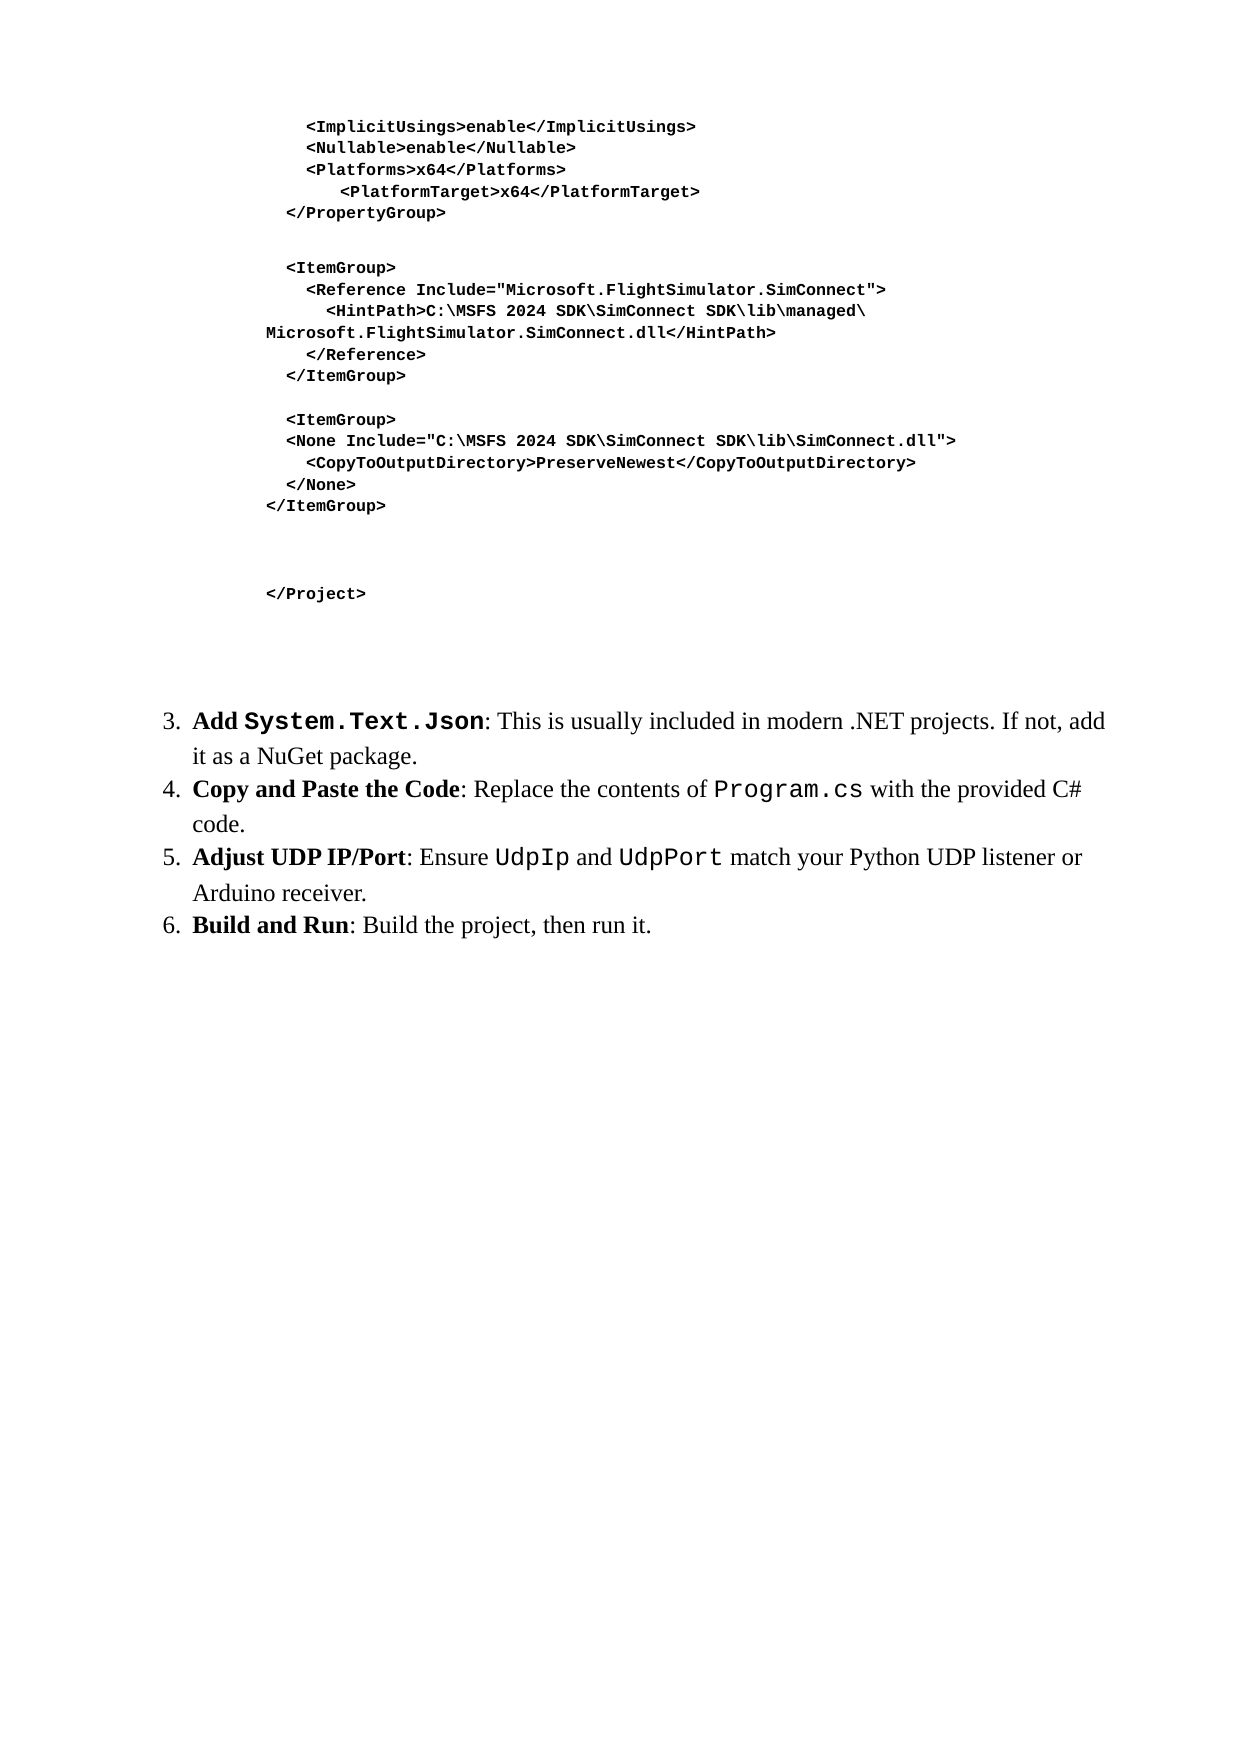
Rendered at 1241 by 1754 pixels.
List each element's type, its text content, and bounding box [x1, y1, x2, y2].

text <ImplicitUsings>enable</ImplicitUsings> [266, 118, 1122, 137]
text <Platforms>x64</Platforms> [266, 161, 1122, 180]
list Build and Run: Build the project, then run it. [162, 911, 1122, 939]
text <PlatformTarget>x64</PlatformTarget> [266, 183, 1122, 202]
list Copy and Paste the Code: Replace the contents of Program.cs with the provided C# code. [162, 774, 1122, 838]
text <Nullable>enable</Nullable> [266, 140, 1122, 159]
text <CopyToOutputDirectory>PreserveNewest</CopyToOutputDirectory> [266, 454, 1122, 473]
text <None Include="C:\MSFS 2024 SDK\SimConnect SDK\lib\SimConnect.dll"> [266, 433, 1122, 452]
text </PropertyGroup> [266, 205, 1122, 224]
text </Project> [266, 586, 1122, 604]
list Add System.Text.Json: This is usually included in modern .NET projects. If not, add it as a NuGet package. [162, 706, 1122, 770]
text </None> [266, 476, 1122, 495]
text <Reference Include="Microsoft.FlightSimulator.SimConnect"> [266, 281, 1122, 300]
text <HintPath>C:\MSFS 2024 SDK\SimConnect SDK\lib\managed\Microsoft.FlightSimulator.SimConnect.dll</HintPath> [266, 303, 1122, 343]
list Adjust UDP IP/Port: Ensure UdpIp and UdpPort match your Python UDP listener or Arduino receiver. [162, 842, 1122, 906]
text <ItemGroup> [266, 411, 1122, 430]
text </Reference> [266, 346, 1122, 365]
text </ItemGroup> [266, 498, 1122, 517]
text </ItemGroup> [266, 368, 1122, 387]
text <ItemGroup> [266, 259, 1122, 278]
